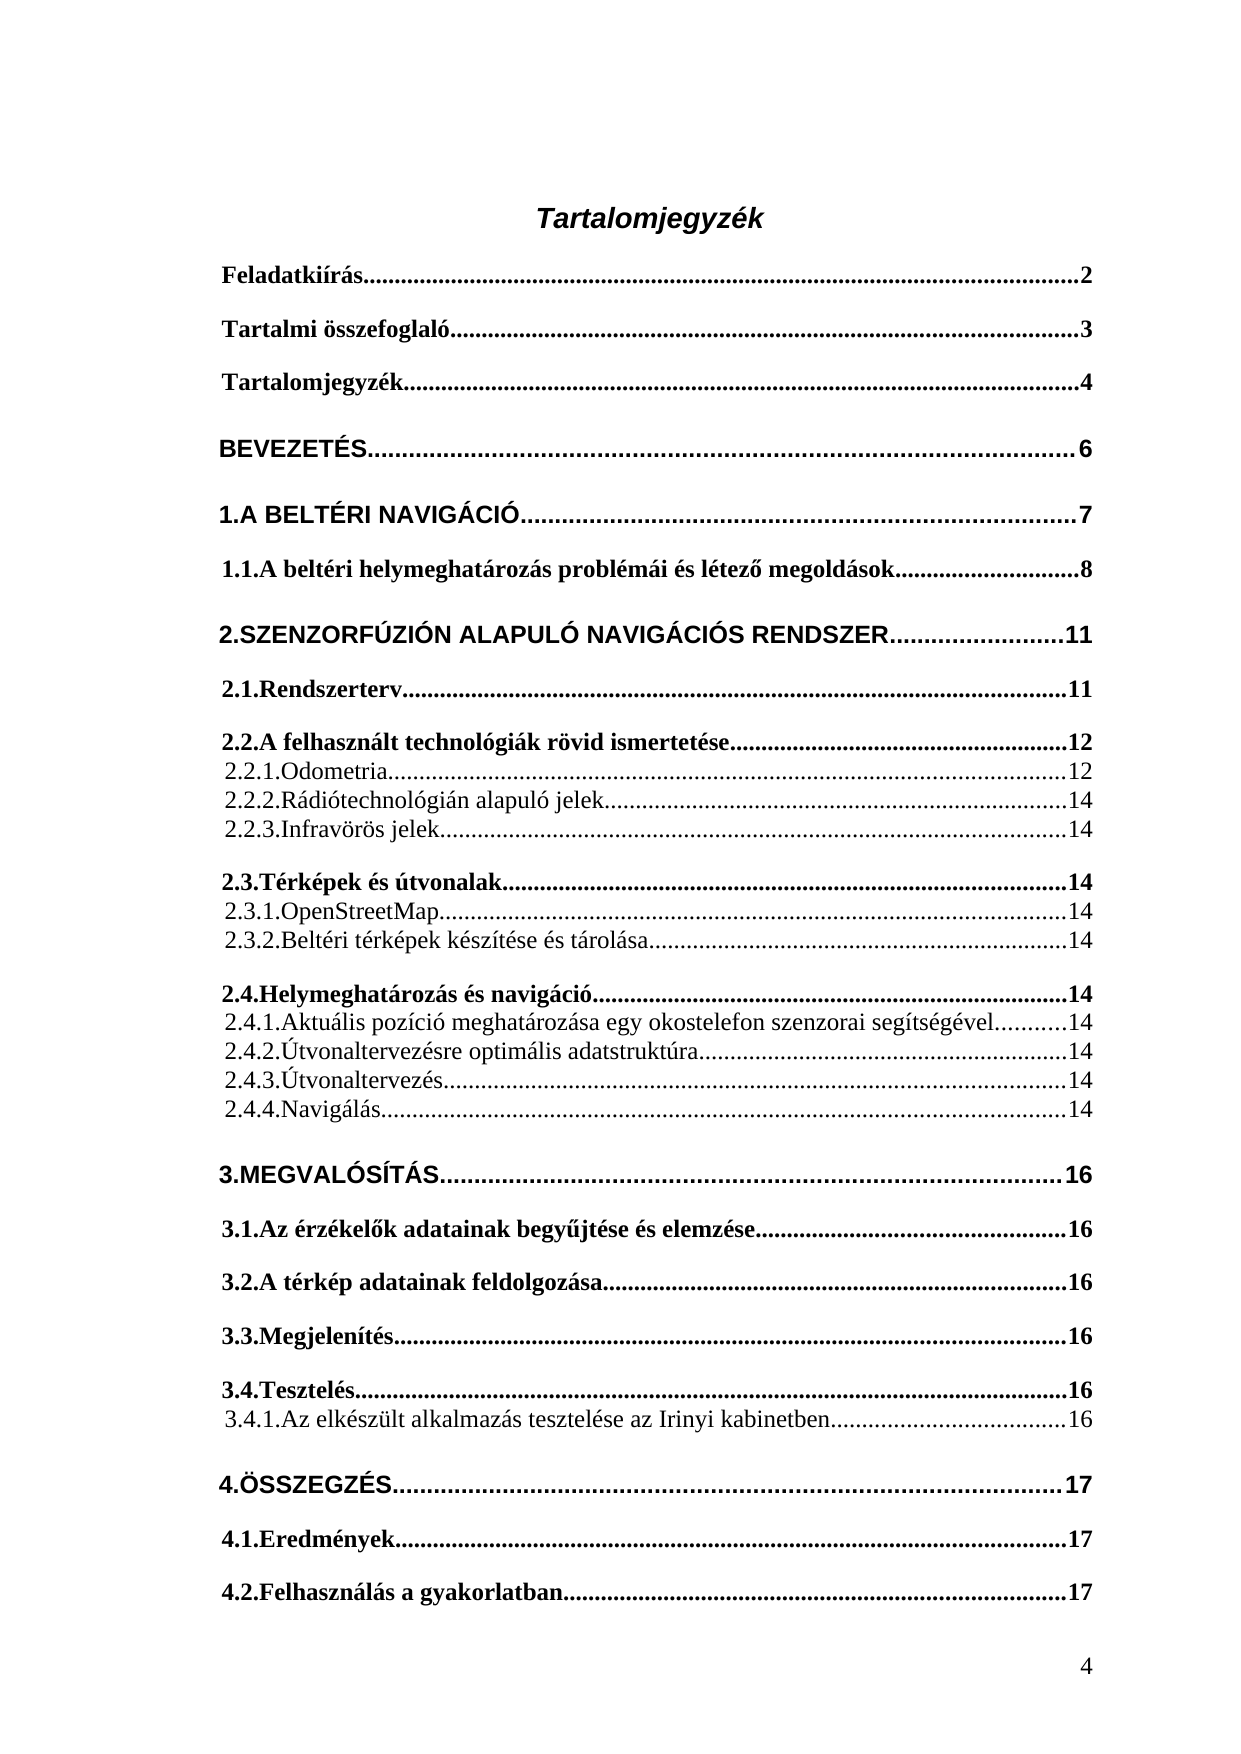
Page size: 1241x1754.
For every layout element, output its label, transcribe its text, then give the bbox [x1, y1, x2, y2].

text BEVEZETÉS 6 [207, 434, 1093, 462]
text 3.3.Megjelenítés 16 [207, 1321, 1093, 1350]
text 2.1.Rendszerterv 11 [207, 674, 1093, 702]
text 2.2.3.Infravörös jelek 14 [207, 814, 1093, 842]
text 2.4.3.Útvonaltervezés 14 [207, 1065, 1093, 1094]
text 1.A BELTÉRI NAVIGÁCIÓ 7 [207, 500, 1093, 529]
text 4.1.Eredmények 17 [207, 1524, 1093, 1552]
text 4.2.Felhasználás a gyakorlatban 17 [207, 1577, 1093, 1606]
text 3.MEGVALÓSÍTÁS 16 [207, 1160, 1093, 1189]
text 2.3.1.OpenStreetMap 14 [207, 896, 1093, 925]
text Tartalomjegyzék [207, 201, 1093, 235]
text 2.3.Térképek és útvonalak 14 [207, 867, 1093, 896]
text 3.4.1.Az elkészült alkalmazás tesztelése az Irinyi kabinetben 16 [207, 1404, 1093, 1432]
text 2.4.Helymeghatározás és navigáció 14 [207, 979, 1093, 1007]
text 2.4.4.Navigálás 14 [207, 1094, 1093, 1122]
text 2.2.2.Rádiótechnológián alapuló jelek 14 [207, 785, 1093, 814]
text Feladatkiírás 2 [207, 260, 1093, 289]
text 3.4.Tesztelés 16 [207, 1375, 1093, 1404]
text Tartalmi összefoglaló 3 [207, 314, 1093, 342]
text 3.1.Az érzékelők adatainak begyűjtése és elemzése 16 [207, 1214, 1093, 1242]
text 2.2.1.Odometria 12 [207, 756, 1093, 785]
text 2.3.2.Beltéri térképek készítése és tárolása 14 [207, 925, 1093, 954]
text Tartalomjegyzék 4 [207, 367, 1093, 396]
text 2.4.1.Aktuális pozíció meghatározása egy okostelefon szenzorai segítségével 14 [207, 1007, 1093, 1036]
text 4.ÖSSZEGZÉS 17 [207, 1470, 1093, 1499]
text 2.2.A felhasznált technológiák rövid ismertetése 12 [207, 727, 1093, 756]
text 1.1.A beltéri helymeghatározás problémái és létező megoldások 8 [207, 554, 1093, 582]
text 2.SZENZORFÚZIÓN ALAPULÓ NAVIGÁCIÓS RENDSZER 11 [207, 620, 1093, 649]
text 3.2.A térkép adatainak feldolgozása 16 [207, 1267, 1093, 1296]
text 2.4.2.Útvonaltervezésre optimális adatstruktúra 14 [207, 1036, 1093, 1065]
